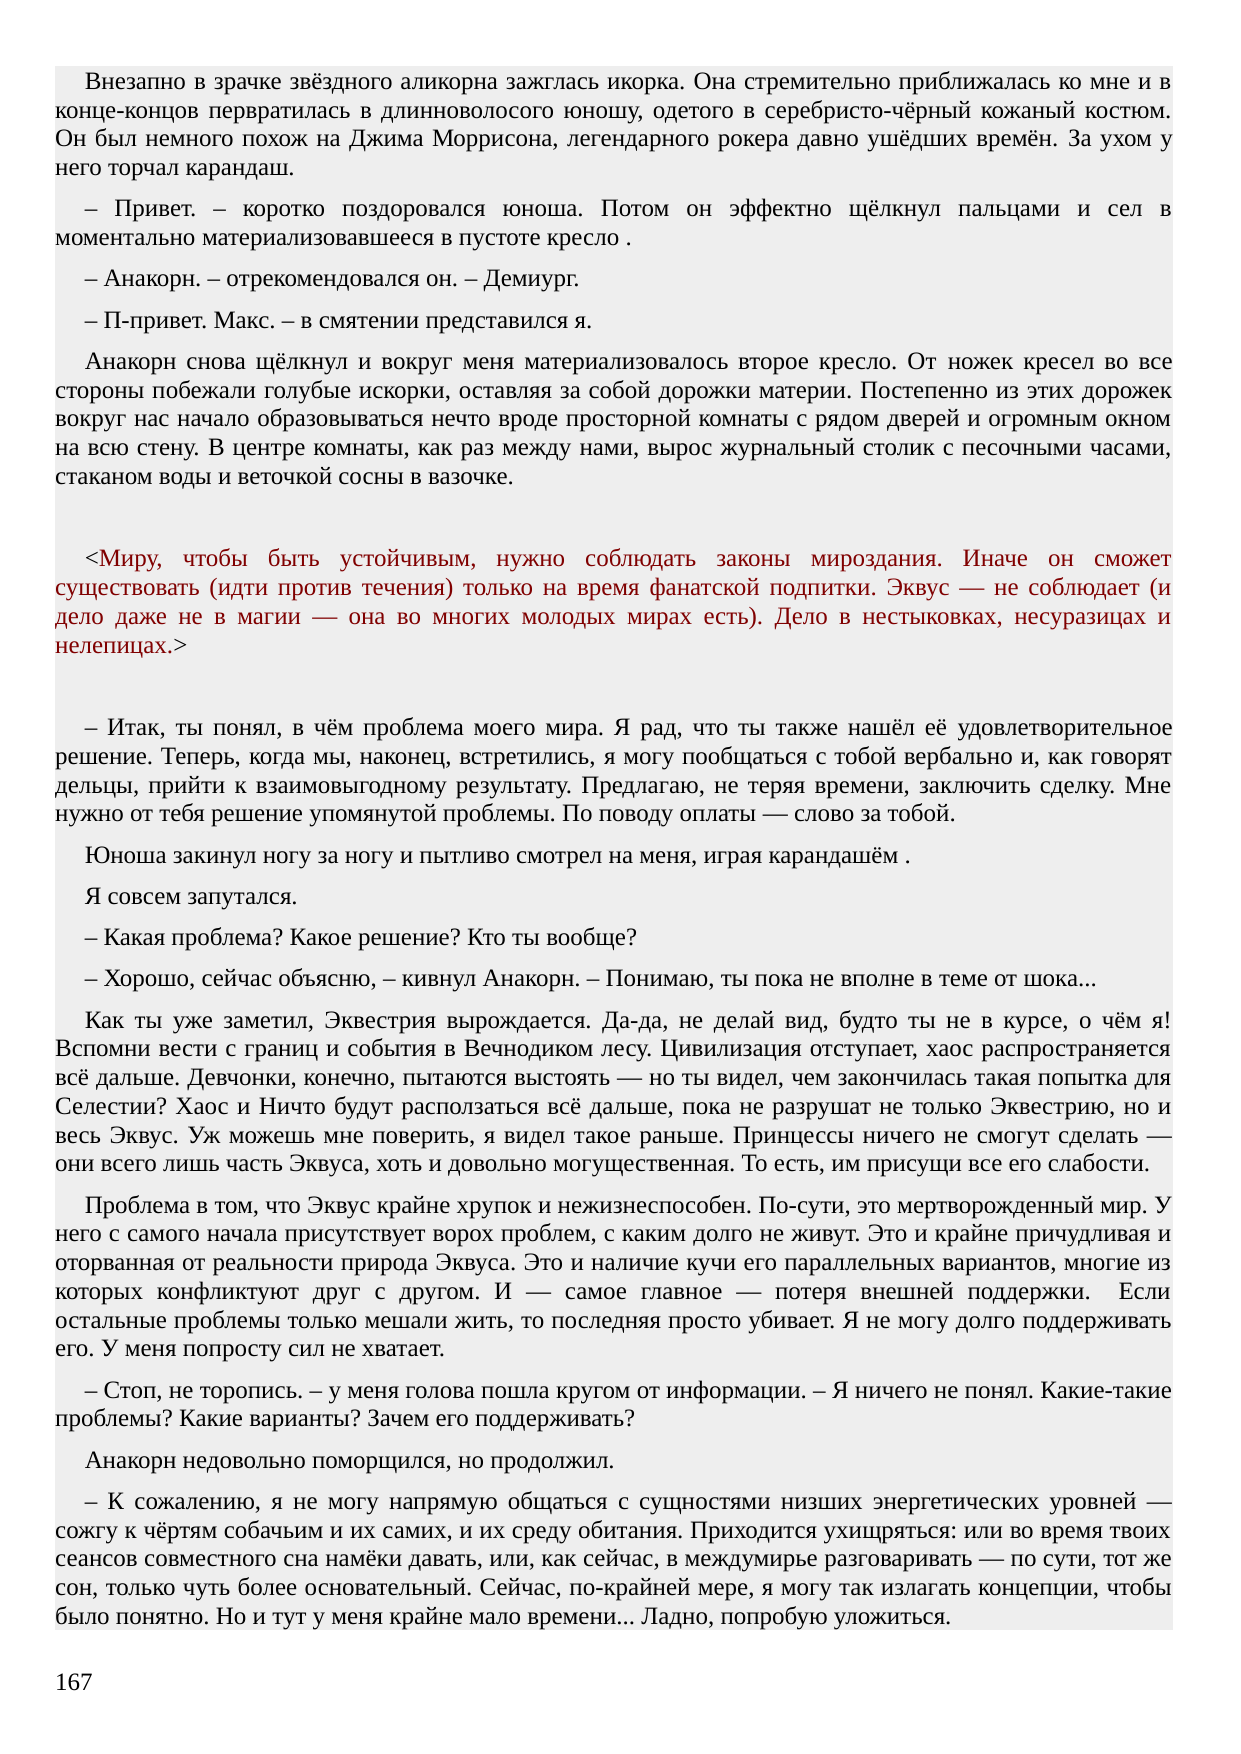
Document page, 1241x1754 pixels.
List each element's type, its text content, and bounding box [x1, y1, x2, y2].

text – К сожалению, я не могу напрямую общаться с сущностями низших энергетических уровней — сожгу к чёртям собачьим и их самих, и их среду обитания. Приходится ухищряться: или во время твоих сеансов совместного сна намёки давать, или, как сейчас, в междумирье разговаривать — по сути, тот же сон, только чуть более основательный. Сейчас, по-крайней мере, я могу так излагать концепции, чтобы было понятно. Но и тут у меня крайне мало времени... Ладно, попробую уложиться. [55, 1486, 1173, 1630]
text Анакорн снова щёлкнул и вокруг меня материализовалось второе кресло. От ножек кресел во все стороны побежали голубые искорки, оставляя за собой дорожки материи. Постепенно из этих дорожек вокруг нас начало образовываться нечто вроде просторной комнаты с рядом дверей и огромным окном на всю стену. В центре комнаты, как раз между нами, вырос журнальный столик с песочными часами, стаканом воды и веточкой сосны в вазочке. [55, 346, 1173, 490]
text Проблема в том, что Эквус крайне хрупок и нежизнеспособен. По-сути, это мертворожденный мир. У него с самого начала присутствует ворох проблем, с каким долго не живут. Это и крайне причудливая и оторванная от реальности природа Эквуса. Это и наличие кучи его параллельных вариантов, многие из которых конфликтуют друг с другом. И — самое главное — потеря внешней поддержки. Если остальные проблемы только мешали жить, то последняя просто убивает. Я не могу долго поддерживать его. У меня попросту сил не хватает. [55, 1190, 1173, 1362]
text Я совсем запутался. [55, 881, 1173, 910]
text <Миру, чтобы быть устойчивым, нужно соблюдать законы мироздания. Иначе он сможет существовать (идти против течения) только на время фанатской подпитки. Эквус — не соблюдает (и дело даже не в магии — она во многих молодых мирах есть). Дело в нестыковках, несуразицах и нелепицах.> [55, 543, 1173, 658]
text – Хорошо, сейчас объясню, – кивнул Анакорн. – Понимаю, ты пока не вполне в теме от шока... [55, 963, 1173, 992]
text Анакорн недовольно поморщился, но продолжил. [55, 1445, 1173, 1473]
text – Какая проблема? Какое решение? Кто ты вообще? [55, 922, 1173, 951]
text Внезапно в зрачке звёздного аликорна зажглась икорка. Она стремительно приближалась ко мне и в конце-концов первратилась в длинноволосого юношу, одетого в серебристо-чёрный кожаный костюм. Он был немного похож на Джима Моррисона, легендарного рокера давно ушёдших времён. За ухом у него торчал карандаш. [55, 66, 1173, 181]
text – Привет. – коротко поздоровался юноша. Потом он эффектно щёлкнул пальцами и сел в моментально материализовавшееся в пустоте кресло . [55, 193, 1173, 251]
text Юноша закинул ногу за ногу и пытливо смотрел на меня, играя карандашём . [55, 840, 1173, 868]
text – Итак, ты понял, в чём проблема моего мира. Я рад, что ты также нашёл её удовлетворительное решение. Теперь, когда мы, наконец, встретились, я могу пообщаться с тобой вербально и, как говорят дельцы, прийти к взаимовыгодному результату. Предлагаю, не теряя времени, заключить сделку. Мне нужно от тебя решение упомянутой проблемы. По поводу оплаты — слово за тобой. [55, 712, 1173, 827]
text – П-привет. Макс. – в смятении представился я. [55, 305, 1173, 333]
text Как ты уже заметил, Эквестрия вырождается. Да-да, не делай вид, будто ты не в курсе, о чём я! Вспомни вести с границ и события в Вечнодиком лесу. Цивилизация отступает, хаос распространяется всё дальше. Девчонки, конечно, пытаются выстоять — но ты видел, чем закончилась такая попытка для Селестии? Хаос и Ничто будут расползаться всё дальше, пока не разрушат не только Эквестрию, но и весь Эквус. Уж можешь мне поверить, я видел такое раньше. Принцессы ничего не смогут сделать — они всего лишь часть Эквуса, хоть и довольно могущественная. То есть, им присущи все его слабости. [55, 1005, 1173, 1177]
text – Анакорн. – отрекомендовался он. – Демиург. [55, 263, 1173, 292]
text – Стоп, не торопись. – у меня голова пошла кругом от информации. – Я ничего не понял. Какие-такие проблемы? Какие варианты? Зачем его поддерживать? [55, 1375, 1173, 1432]
